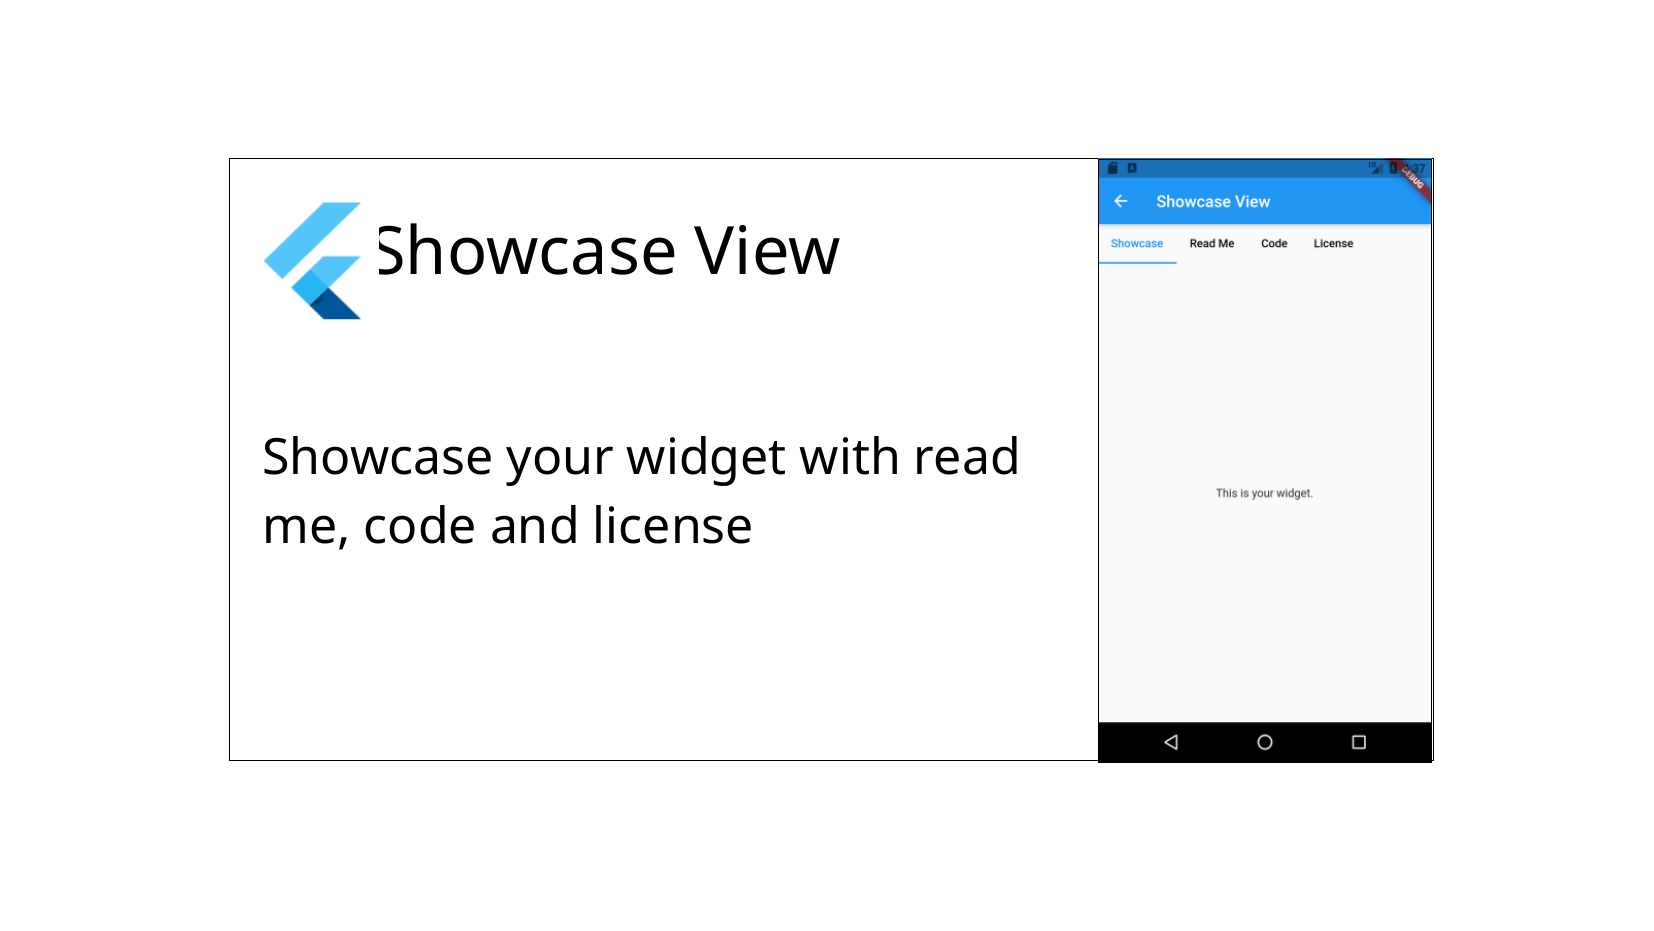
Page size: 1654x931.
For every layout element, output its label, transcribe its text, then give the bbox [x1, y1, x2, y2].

picture [247, 191, 379, 331]
list Showcase View Showcase your widget with read me, code and license [262, 203, 1051, 713]
picture [1098, 158, 1432, 763]
